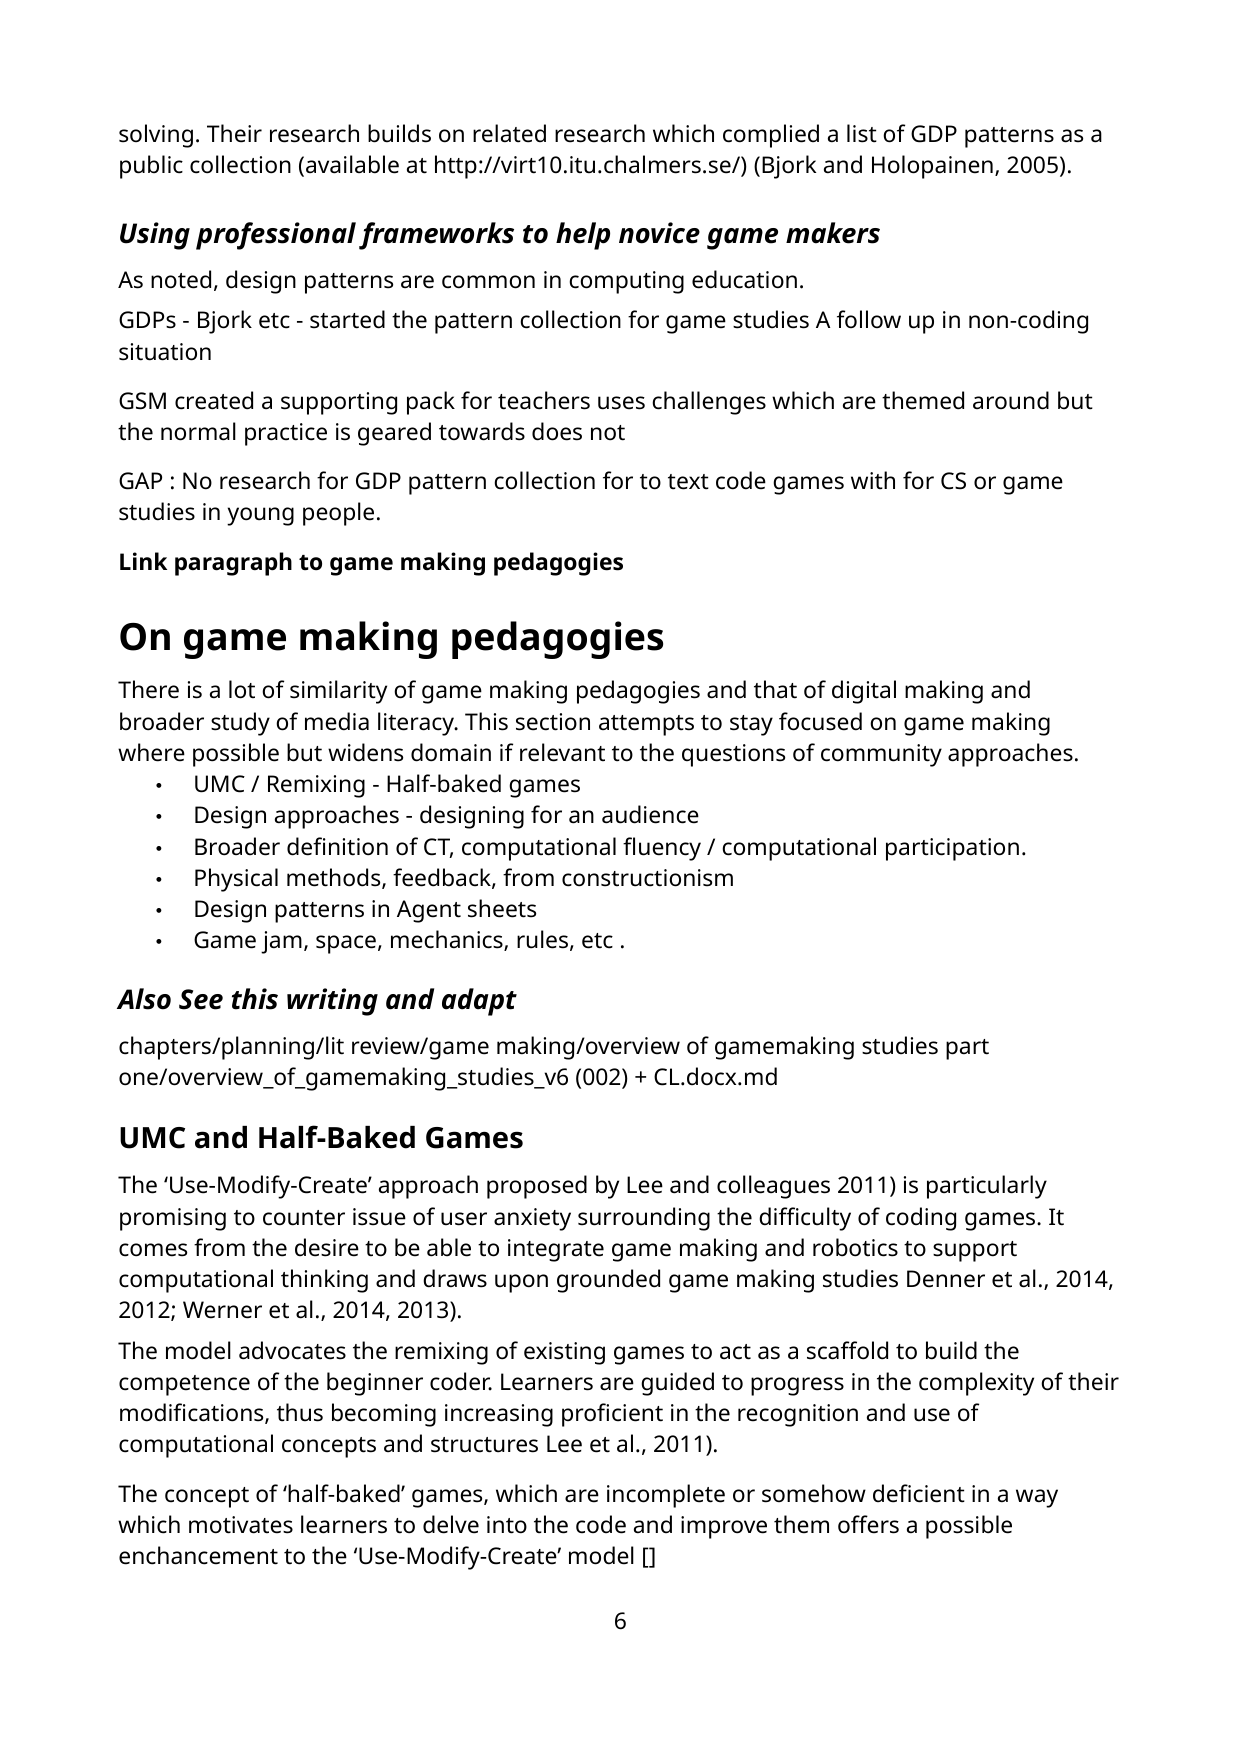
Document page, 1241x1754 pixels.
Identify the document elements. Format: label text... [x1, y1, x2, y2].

list Physical methods, feedback, from constructionism [156, 862, 1122, 893]
subtitle On game making pedagogies [118, 611, 1122, 662]
text GAP : No research for GDP pattern collection for to text code games with for CS or game studies in young people. [118, 465, 1122, 527]
text The concept of ‘half-baked’ games, which are incomplete or somehow deficient in a way which motivates learners to delve into the code and improve them offers a possible enchancement to the ‘Use-Modify-Create’ model [] [118, 1478, 1122, 1571]
text The ‘Use-Modify-Create’ approach proposed by Lee and colleagues 2011) is particularly promising to counter issue of user anxiety surrounding the difficulty of coding games. It comes from the desire to be able to integrate game making and robotics to support computational thinking and draws upon grounded game making studies Denner et al., 2014, 2012; Werner et al., 2014, 2013). [118, 1169, 1122, 1326]
text The model advocates the remixing of existing games to act as a scaffold to build the competence of the beginner coder. Learners are guided to progress in the complexity of their modifications, thus becoming increasing proficient in the recognition and use of computational concepts and structures Lee et al., 2011). [118, 1335, 1122, 1460]
list Design patterns in Agent sheets [156, 893, 1122, 924]
subtitle Using professional frameworks to help novice game makers [118, 214, 1122, 251]
text solving. Their research builds on related research which complied a list of GDP patterns as a public collection (available at http://virt10.itu.chalmers.se/) (Bjork and Holopainen, 2005). [118, 118, 1122, 181]
text GSM created a supporting pack for teachers uses challenges which are themed around but the normal practice is geared towards does not [118, 384, 1122, 447]
text There is a lot of similarity of game making pedagogies and that of digital making and broader study of media literacy. This section attempts to stay focused on game making where possible but widens domain if relevant to the questions of community approaches. [118, 674, 1122, 768]
text Link paragraph to game making pedagogies [118, 545, 1122, 577]
list Design approaches - designing for an audience [156, 799, 1122, 830]
list Game jam, space, mechanics, rules, etc . [156, 924, 1122, 955]
text As noted, design patterns are common in computing education. [118, 264, 1122, 295]
text chapters/planning/lit review/game making/overview of gamemaking studies part one/overview_of_gamemaking_studies_v6 (002) + CL.docx.md [118, 1030, 1122, 1092]
list Broader definition of CT, computational fluency / computational participation. [156, 830, 1122, 862]
subtitle Also See this writing and adapt [118, 980, 1122, 1017]
text GDPs - Bjork etc - started the pattern collection for game studies A follow up in non-coding situation [118, 304, 1122, 367]
list UMC / Remixing - Half-baked games [156, 768, 1122, 799]
subtitle UMC and Half-Baked Games [118, 1117, 1122, 1157]
